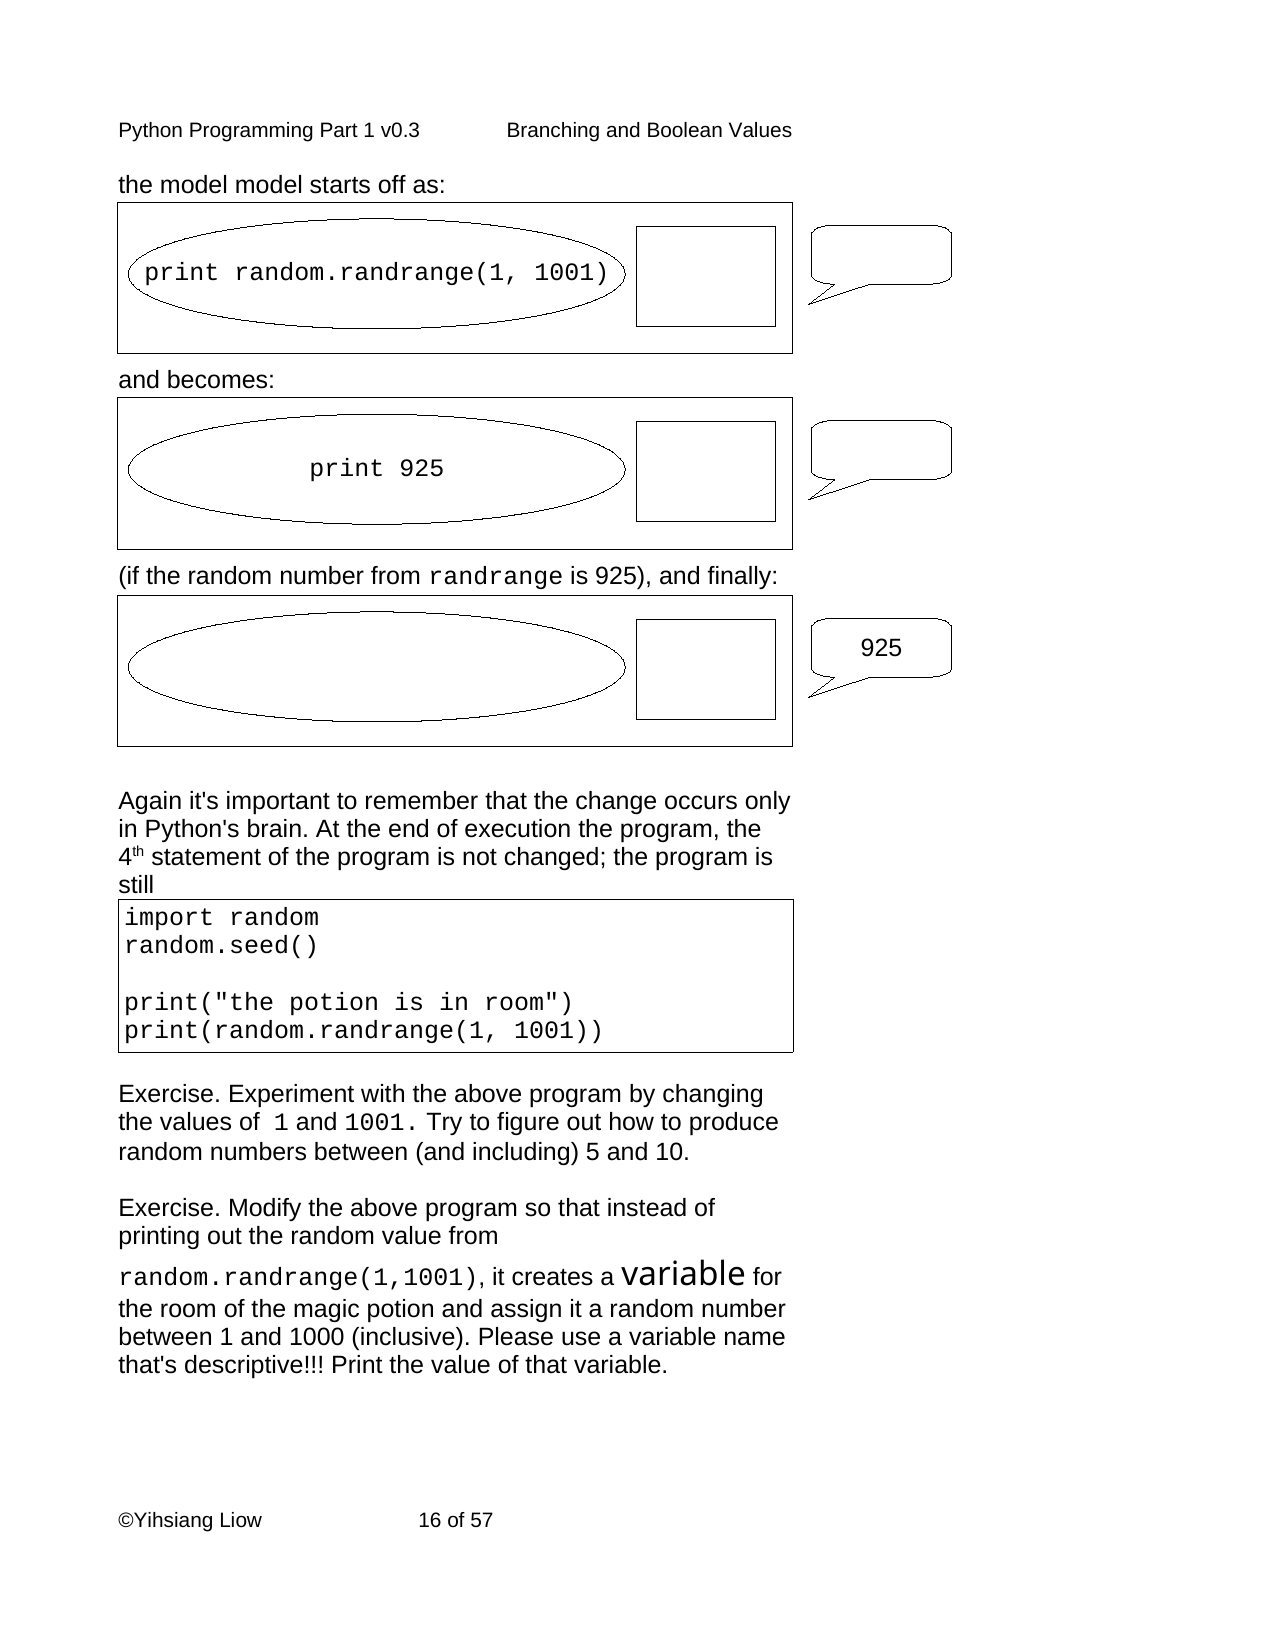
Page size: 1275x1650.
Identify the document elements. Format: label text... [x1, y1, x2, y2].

text and becomes: [118, 366, 793, 394]
text Exercise. Experiment with the above program by changing the values of 1 and 1001. Try to figure out how to produce random numbers between (and including) 5 and 10. [118, 1080, 793, 1166]
text (if the random number from randrange is 925), and finally: [118, 562, 793, 592]
text Exercise. Modify the above program so that instead of printing out the random value from random.randrange(1,1001), it creates a variable for the room of the magic potion and assign it a random number between 1 and 1000 (inclusive). Please use a variable name that's descriptive!!! Print the value of that variable. [118, 1194, 793, 1379]
table_header import random random.seed() print("the potion is in room") print(random.randrange(1, 1001)) [119, 900, 793, 1052]
text the model model starts off as: [118, 171, 793, 199]
text Again it's important to remember that the change occurs only in Python's brain. At the end of execution the program, the 4th statement of the program is not changed; the program is still [118, 787, 793, 899]
